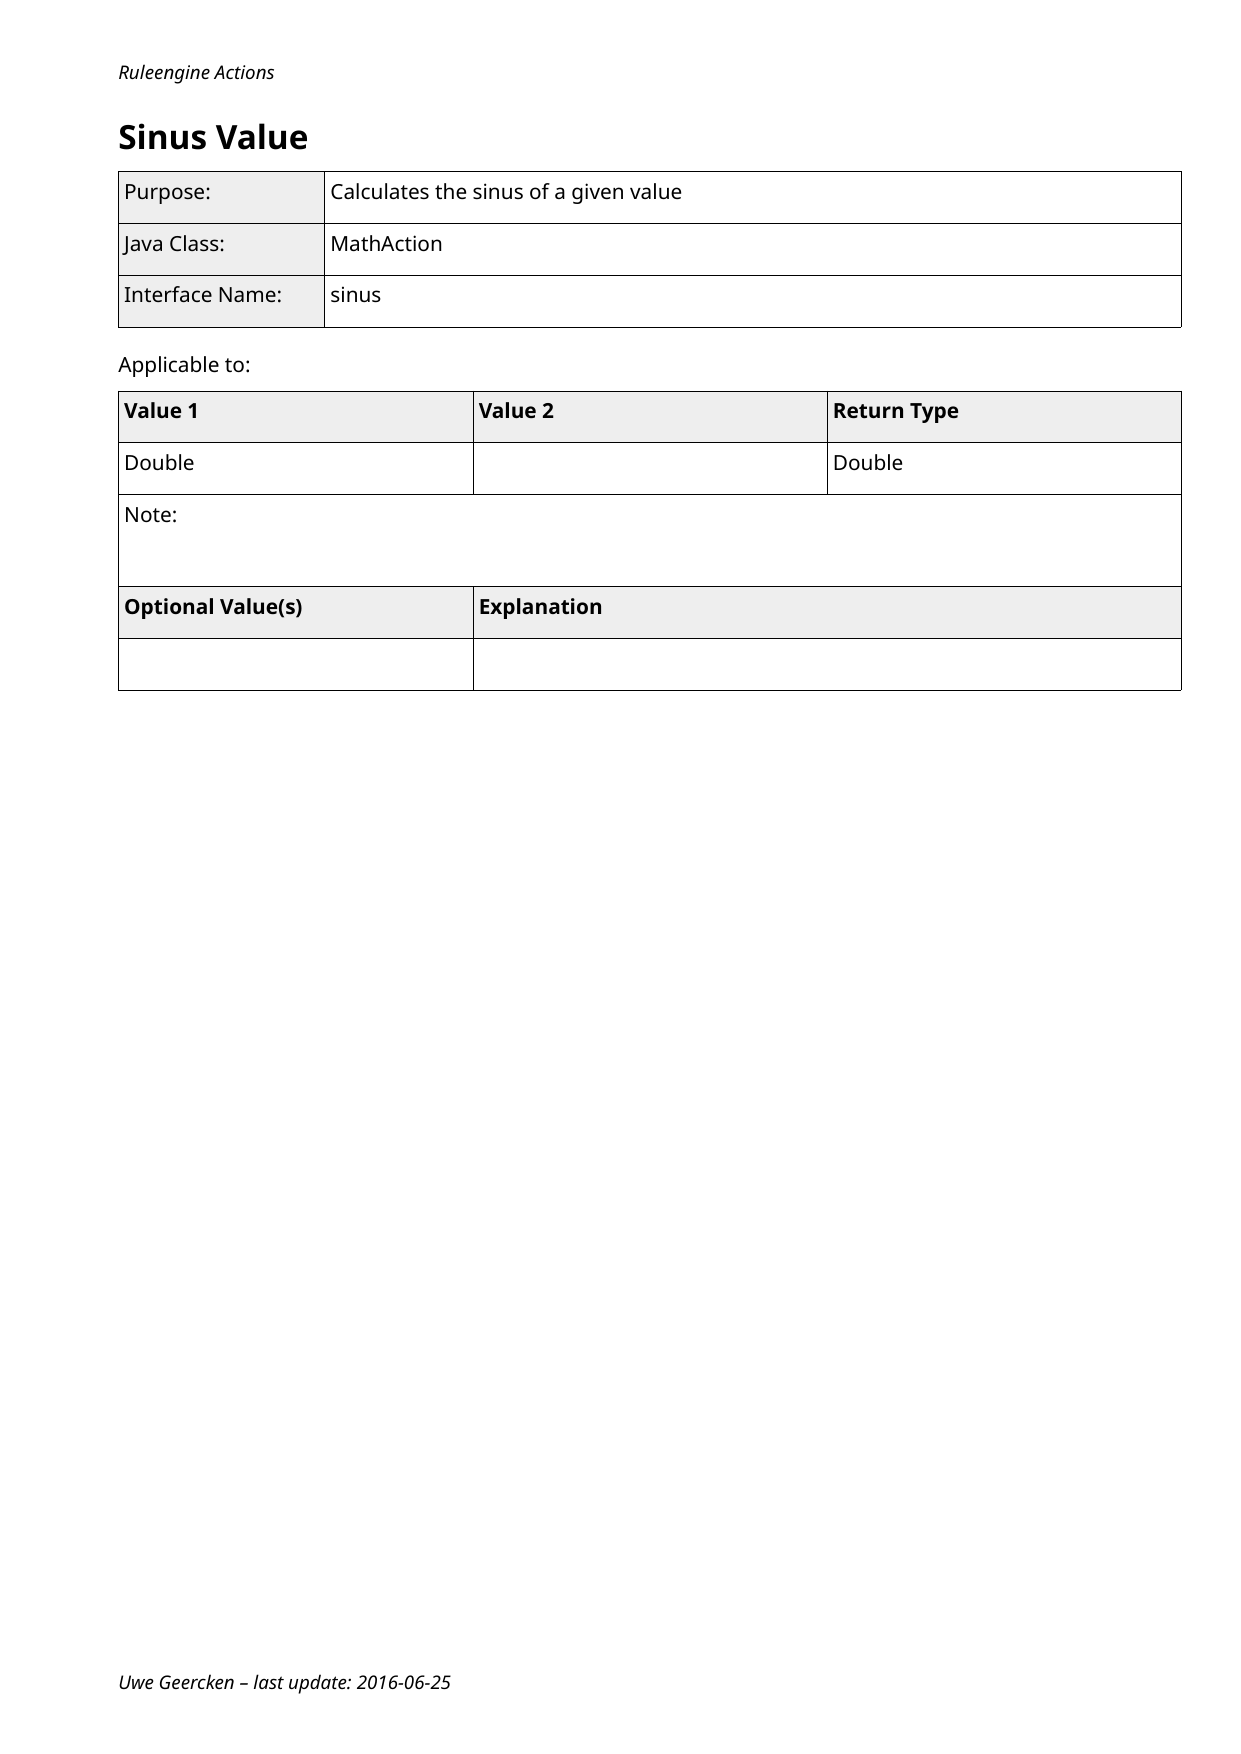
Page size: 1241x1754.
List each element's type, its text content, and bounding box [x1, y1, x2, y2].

table_header Purpose: [119, 172, 324, 223]
table_cell [474, 443, 827, 494]
table_cell Double [828, 443, 1181, 494]
text Applicable to: [118, 350, 1181, 379]
table_cell Explanation [474, 587, 1181, 638]
table_cell Optional Value(s) [119, 587, 473, 638]
table_cell Java Class: [119, 224, 324, 275]
table_cell [474, 639, 1181, 689]
table_cell Interface Name: [119, 276, 324, 327]
table_header Value 1 [119, 392, 473, 442]
table_cell sinus [325, 276, 1181, 327]
text Sinus Value [118, 114, 1181, 159]
table_cell Note: [119, 495, 1181, 586]
table_cell Double [119, 443, 473, 494]
table_header Calculates the sinus of a given value [325, 172, 1181, 223]
table_cell MathAction [325, 224, 1181, 275]
table_cell [119, 639, 473, 689]
table_header Value 2 [474, 392, 827, 442]
table_header Return Type [828, 392, 1181, 442]
